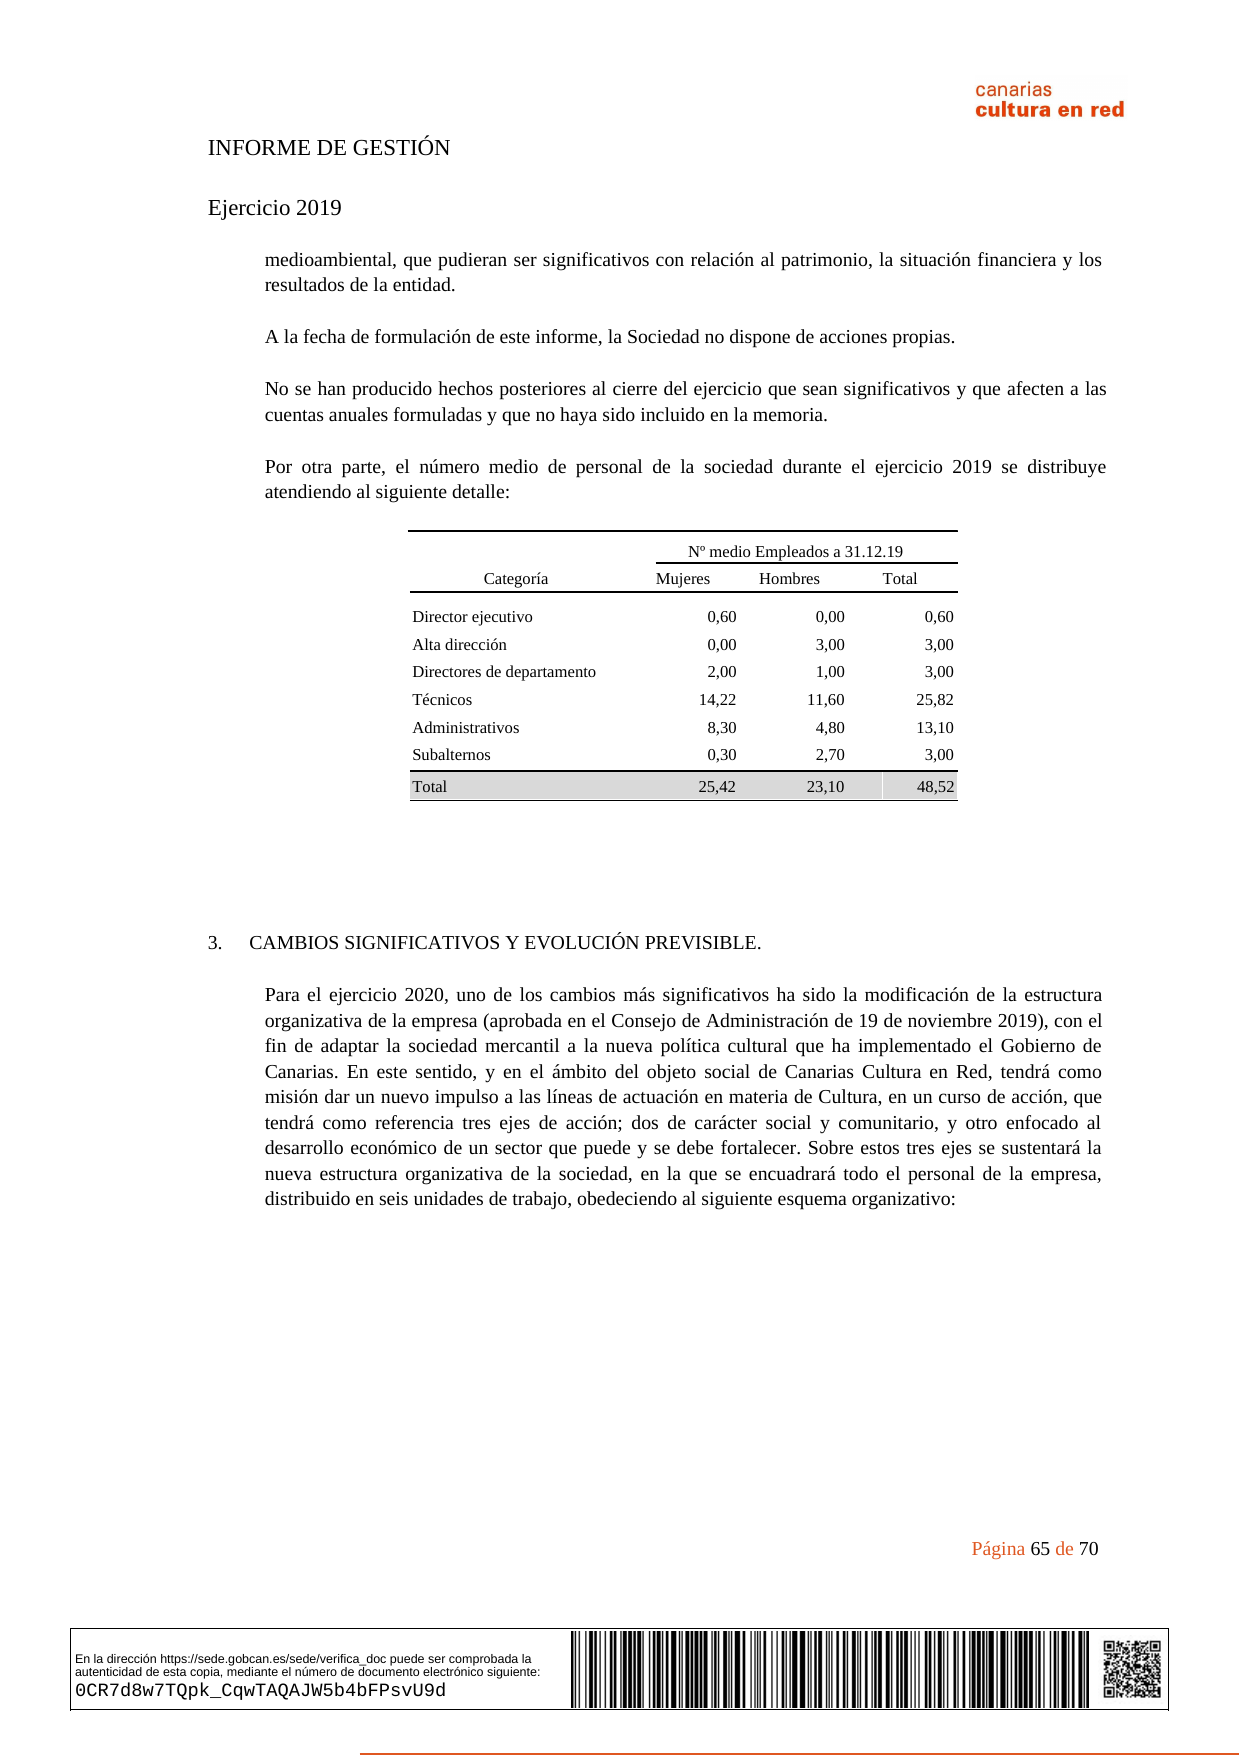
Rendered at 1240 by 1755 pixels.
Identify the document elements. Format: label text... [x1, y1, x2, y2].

table_cell Administrativos [410, 712, 656, 740]
table_cell 0,00 [759, 593, 882, 629]
table_header Hombres [759, 564, 882, 591]
table_cell 3,00 [883, 629, 957, 657]
table_cell Total [410, 772, 656, 799]
table_cell 0,00 [656, 629, 759, 657]
table_cell Director ejecutivo [410, 593, 656, 629]
table_cell Técnicos [410, 685, 656, 712]
text 3. CAMBIOS SIGNIFICATIVOS Y EVOLUCIÓN PREVISIBLE. [208, 931, 1109, 954]
table_cell 2,00 [656, 657, 759, 684]
table_cell 3,00 [883, 740, 957, 770]
table_cell 0,30 [656, 740, 759, 770]
text Por otra parte, el número medio de personal de la sociedad durante el ejercicio 2019 se distribuye atendiendo al siguiente detalle: [264, 455, 1109, 503]
table_cell 13,10 [883, 712, 957, 740]
table_header Total [883, 564, 957, 591]
table_cell Directores de departamento [410, 657, 656, 684]
table_cell 8,30 [656, 712, 759, 740]
text Para el ejercicio 2020, uno de los cambios más significativos ha sido la modificación de la estructura organizativa de la empresa (aprobada en el Consejo de Administración de 19 de noviembre 2019), con el fin de adaptar la sociedad mercantil a la nueva política cultural que ha implementado el Gobierno de Canarias. En este sentido, y en el ámbito del objeto social de Canarias Cultura en Red, tendrá como misión dar un nuevo impulso a las líneas de actuación en materia de Cultura, en un curso de acción, que tendrá como referencia tres ejes de acción; dos de carácter social y comunitario, y otro enfocado al desarrollo económico de un sector que puede y se debe fortalecer. Sobre estos tres ejes se sustentará la nueva estructura organizativa de la sociedad, en la que se encuadrará todo el personal de la empresa, distribuido en seis unidades de trabajo, obedeciendo al siguiente esquema organizativo: [264, 983, 1104, 1210]
table_cell Subalternos [410, 740, 656, 770]
table_cell 2,70 [759, 740, 882, 770]
text No se han producido hechos posteriores al cierre del ejercicio que sean significativos y que afecten a las cuentas anuales formuladas y que no haya sido incluido en la memoria. [264, 377, 1109, 426]
text Nº medio Empleados a 31.12.19 [482, 542, 1109, 561]
table_cell 14,22 [656, 685, 759, 712]
table_cell 48,52 [883, 772, 957, 799]
table_header Mujeres [656, 564, 759, 591]
table_cell 3,00 [759, 629, 882, 657]
table_cell 11,60 [759, 685, 882, 712]
table_cell 4,80 [759, 712, 882, 740]
text A la fecha de formulación de este informe, la Sociedad no dispone de acciones propias. [264, 325, 1096, 348]
table_cell 25,82 [883, 685, 957, 712]
table_cell Alta dirección [410, 629, 656, 657]
table_cell 23,10 [759, 772, 882, 799]
table_cell 25,42 [656, 772, 759, 799]
table_cell 3,00 [883, 657, 957, 684]
table_header Categoría [410, 562, 656, 591]
table_cell 1,00 [759, 657, 882, 684]
table_cell 0,60 [883, 593, 957, 629]
table_cell 0,60 [656, 593, 759, 629]
text medioambiental, que pudieran ser significativos con relación al patrimonio, la situación financiera y los resultados de la entidad. [264, 248, 1104, 296]
